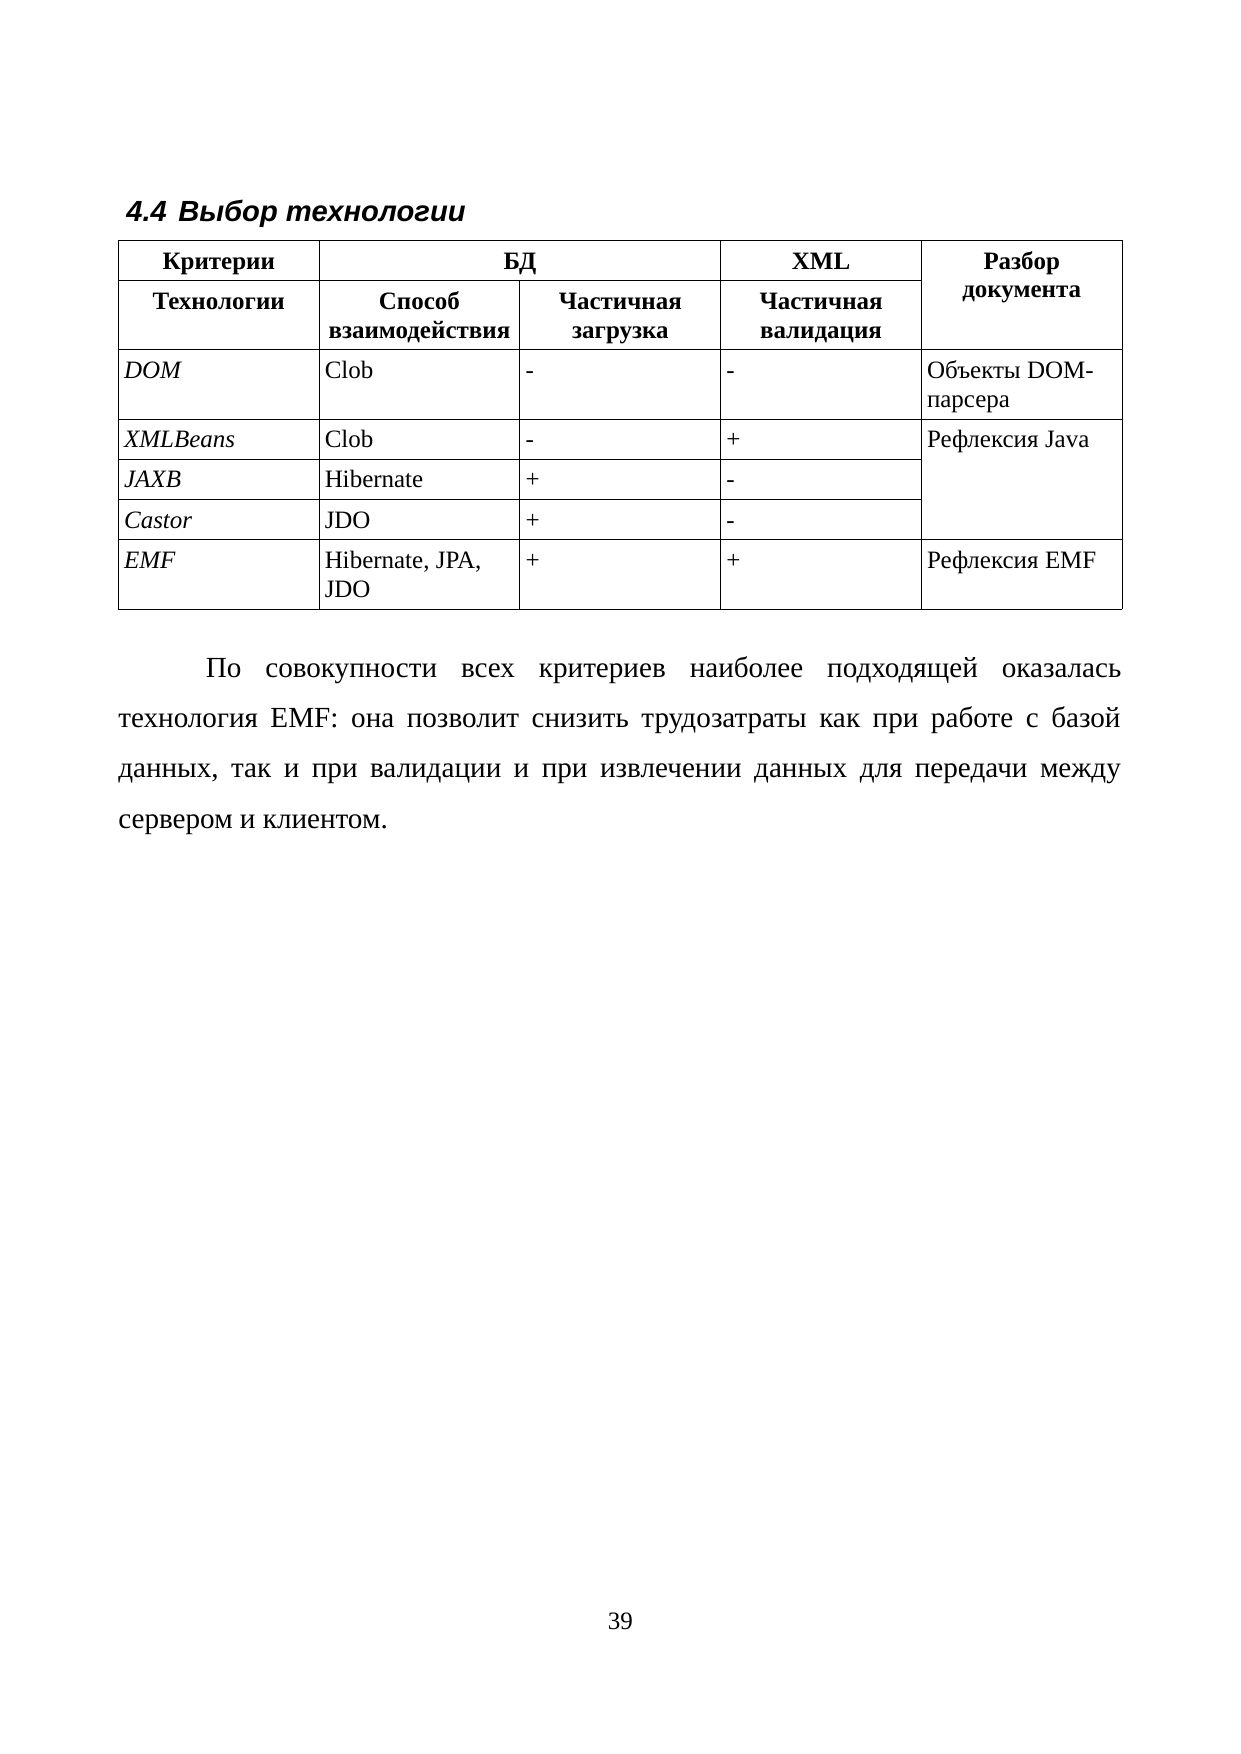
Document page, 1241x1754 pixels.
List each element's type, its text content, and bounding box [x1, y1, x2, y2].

table_cell + [721, 420, 921, 459]
table_cell Технологии [119, 281, 319, 349]
table_cell Clob [320, 350, 519, 418]
table_cell - [520, 350, 720, 418]
table_header Разбор документа [922, 241, 1122, 349]
table_cell Рефлексия Java [922, 420, 1122, 539]
table_cell Частичная валидация [721, 281, 921, 349]
text По совокупности всех критериев наиболее подходящей оказалась технология EMF: она позволит снизить трудозатраты как при работе с базой данных, так и при валидации и при извлечении данных для передачи между сервером и клиентом. [118, 650, 1122, 834]
table_header Критерии [119, 241, 319, 280]
table_cell + [721, 540, 921, 608]
table_cell Способ взаимодействия [320, 281, 519, 349]
table_cell XMLBeans [119, 420, 319, 459]
table_cell - [520, 420, 720, 459]
table_cell Частичная загрузка [520, 281, 720, 349]
table_cell + [520, 460, 720, 499]
table_header XML [721, 241, 921, 280]
table_cell Hibernate [320, 460, 519, 499]
table_cell Castor [119, 500, 319, 539]
table_cell Рефлексия EMF [922, 540, 1122, 608]
table_header БД [320, 241, 720, 280]
table_cell - [721, 350, 921, 418]
table_cell JDO [320, 500, 519, 539]
table_cell Clob [320, 420, 519, 459]
table_cell EMF [119, 540, 319, 608]
table_cell DOM [119, 350, 319, 418]
table_cell JAXB [119, 460, 319, 499]
table_cell - [721, 500, 921, 539]
subtitle Выбор технологии [118, 194, 1122, 227]
table_cell + [520, 500, 720, 539]
table_cell - [721, 460, 921, 499]
table_cell Hibernate, JPA, JDO [320, 540, 519, 608]
table_cell + [520, 540, 720, 608]
table_cell Объекты DOM-парсера [922, 350, 1122, 418]
